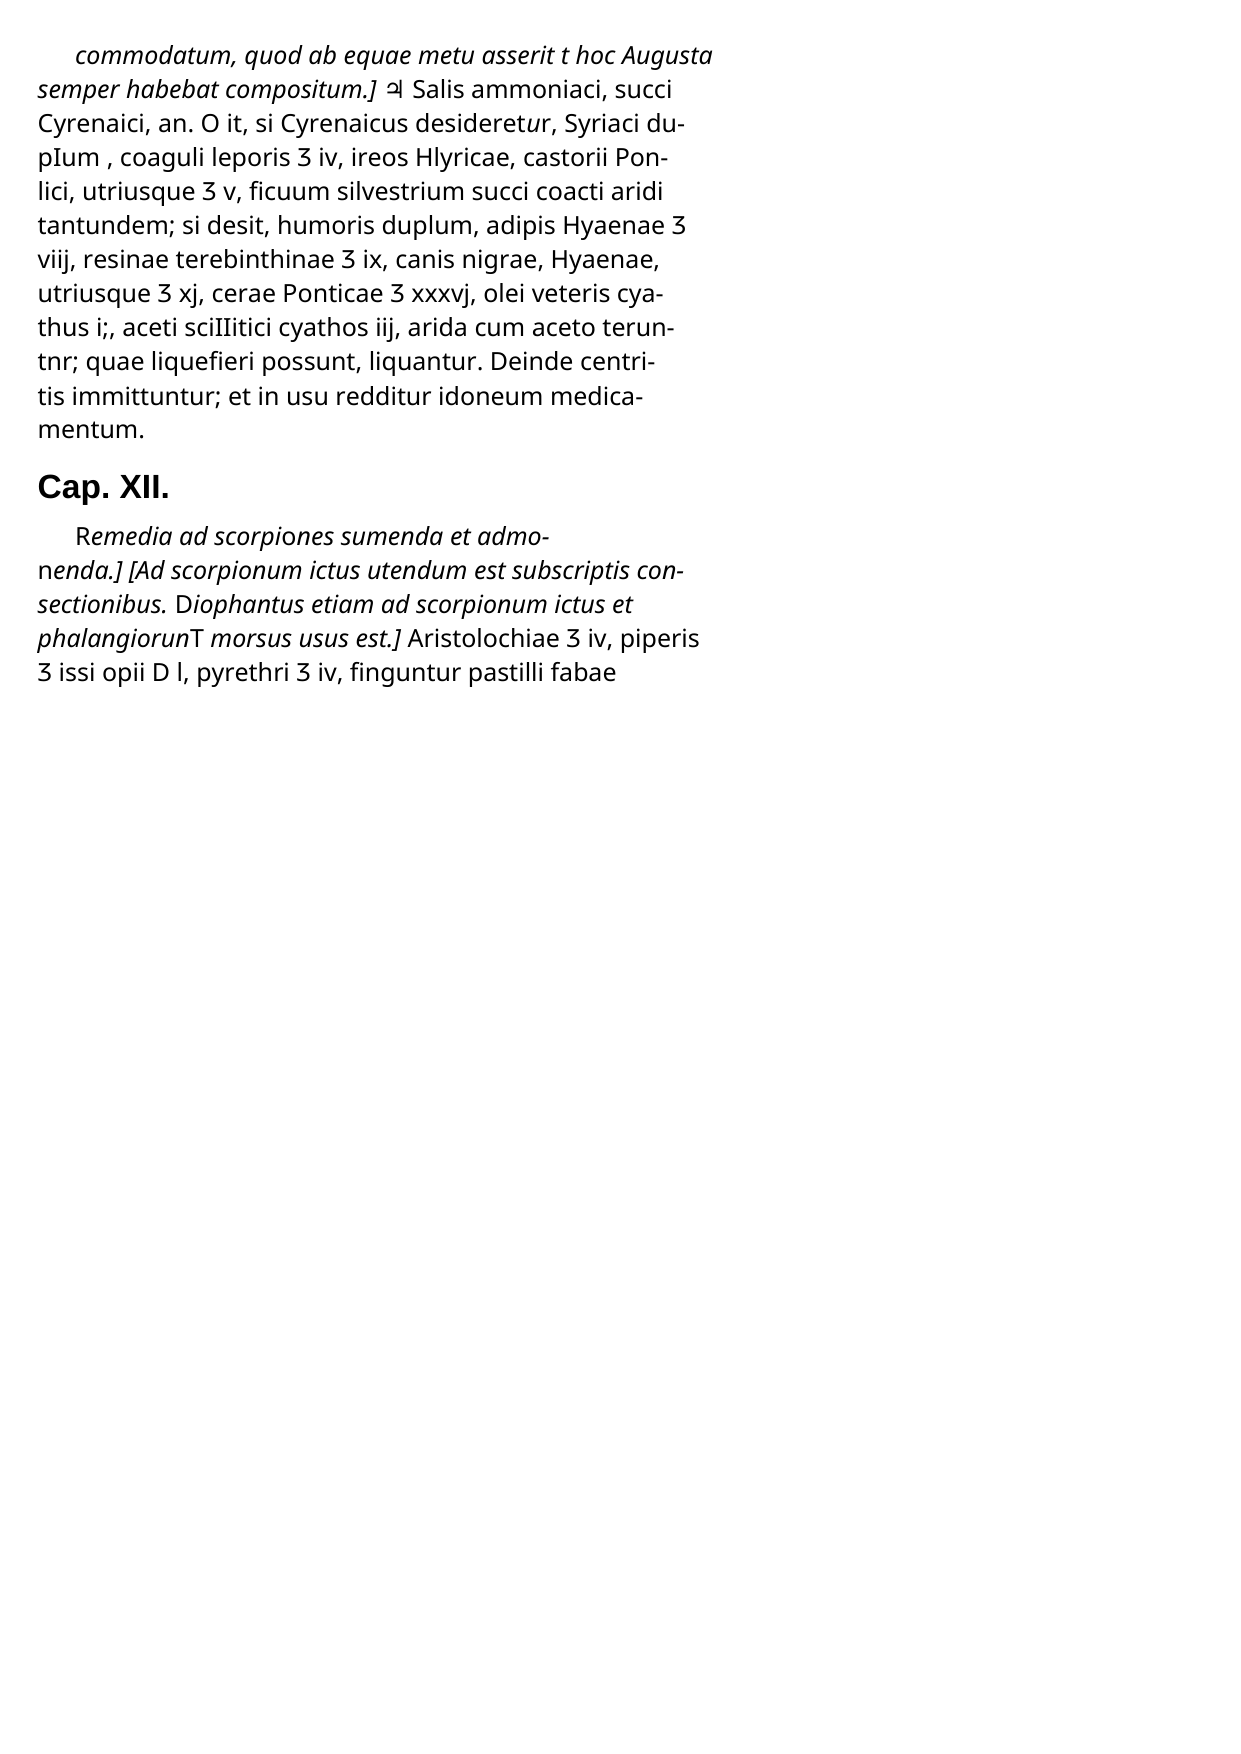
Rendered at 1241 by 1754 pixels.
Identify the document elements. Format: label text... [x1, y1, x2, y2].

text commodatum, quod ab equae metu asserit t hoc Augusta semper habebat compositum.] ♃ Salis ammoniaci, succi Cyrenaici, an. O it, si Cyrenaicus desideretur, Syriaci du- pIum , coaguli leporis Ʒ iv, ireos Hlyricae, castorii Pon- lici, utriusque Ʒ v, ficuum silvestrium succi coacti aridi tantundem; si desit, humoris duplum, adipis Hyaenae Ʒ viij, resinae terebinthinae Ʒ ix, canis nigrae, Hyaenae, utriusque Ʒ xj, cerae Ponticae Ʒ xxxvj, olei veteris cya- thus i;, aceti sciIIitici cyathos iij, arida cum aceto terun- tnr; quae liquefieri possunt, liquantur. Deinde centri- tis immittuntur; et in usu redditur idoneum medica- mentum. [37, 37, 1203, 446]
subtitle Cap. XII. [37, 467, 1203, 506]
text Remedia ad scorpiones sumenda et admo- nenda.] [Ad scorpionum ictus utendum est subscriptis con- sectionibus. Diophantus etiam ad scorpionum ictus et phalangiorunT morsus usus est.] Aristolochiae Ʒ iv, piperis Ʒ issi opii D l, pyrethri Ʒ iv, finguntur pastilli fabae [37, 518, 1203, 688]
